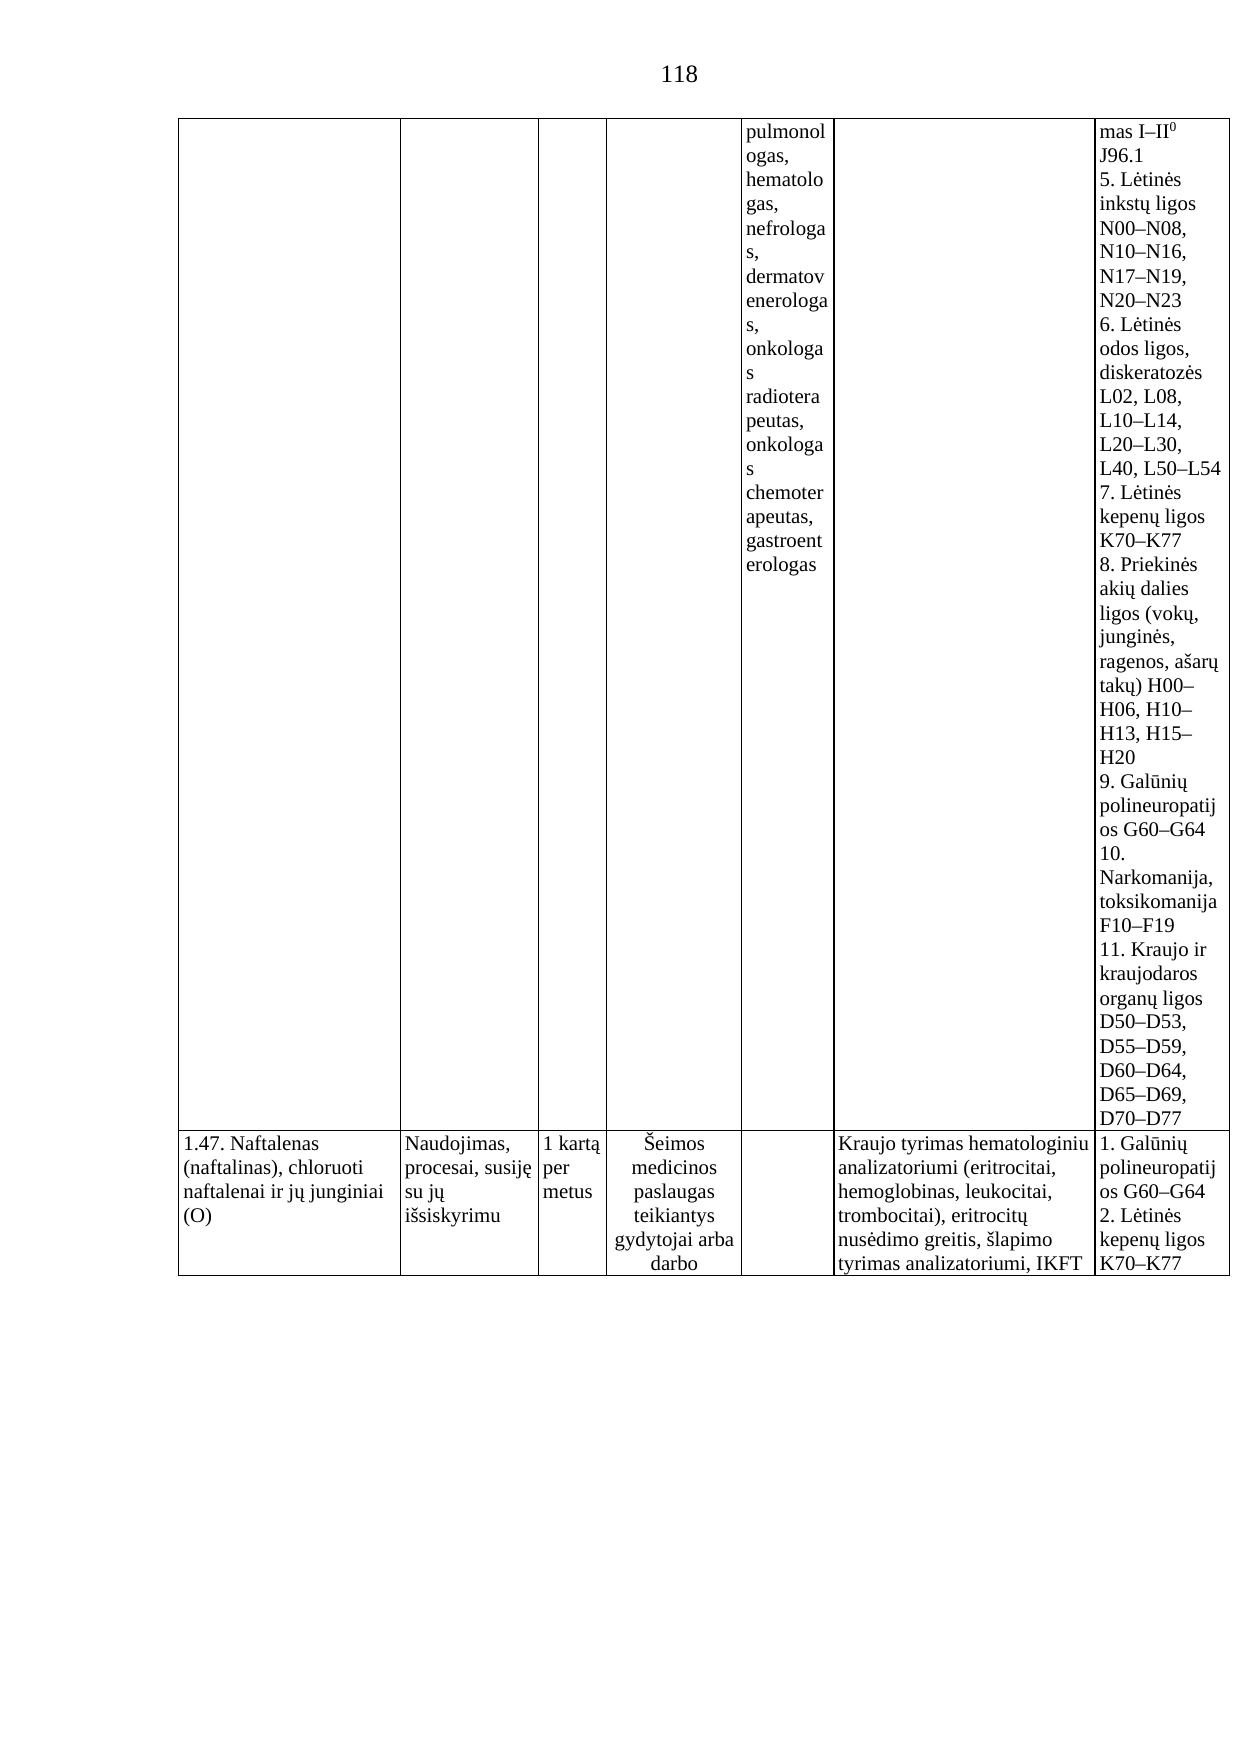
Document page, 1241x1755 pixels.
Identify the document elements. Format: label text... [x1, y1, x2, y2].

table_cell [401, 119, 538, 1130]
table_cell 1 kartą per metus [539, 1131, 606, 1275]
table_cell 1.47. Naftalenas (naftalinas), chloruoti naftalenai ir jų junginiai (O) [179, 1131, 400, 1275]
table_cell [170, 118, 178, 1130]
table_cell [742, 1131, 833, 1275]
table_cell Kraujo tyrimas hematologiniu analizatoriumi (eritrocitai, hemoglobinas, leukocitai, trombocitai), eritrocitų nusėdimo greitis, šlapimo tyrimas analizatoriumi, IKFT [835, 1131, 1094, 1275]
table_cell pulmonologas, hematologas, nefrologas, dermatovenerologas, onkologas radioterapeutas, onkologas chemoterapeutas, gastroenterologas [742, 119, 833, 1130]
table_cell Šeimos medicinos paslaugas teikiantys gydytojai arba darbo [607, 1131, 741, 1275]
table_cell 1. Galūnių polineuropatijos G60–G64 2. Lėtinės kepenų ligos K70–K77 [1096, 1131, 1229, 1275]
table_cell [835, 119, 1094, 1130]
table_cell Naudojimas, procesai, susiję su jų išsiskyrimu [401, 1131, 538, 1275]
table_cell mas I–II0 J96.1 5. Lėtinės inkstų ligos N00–N08, N10–N16, N17–N19, N20–N23 6. Lėtinės odos ligos, diskeratozės L02, L08, L10–L14, L20–L30, L40, L50–L54 7. Lėtinės kepenų ligos K70–K77 8. Priekinės akių dalies ligos (vokų, junginės, ragenos, ašarų takų) H00–H06, H10–H13, H15–H20 9. Galūnių polineuropatijos G60–G64 10. Narkomanija, toksikomanija F10–F19 11. Kraujo ir kraujodaros organų ligos D50–D53, D55–D59, D60–D64, D65–D69, D70–D77 [1096, 119, 1229, 1130]
table_cell [170, 1130, 178, 1275]
table_cell [179, 119, 400, 1130]
table_cell [607, 119, 741, 1130]
table_cell [539, 119, 606, 1130]
